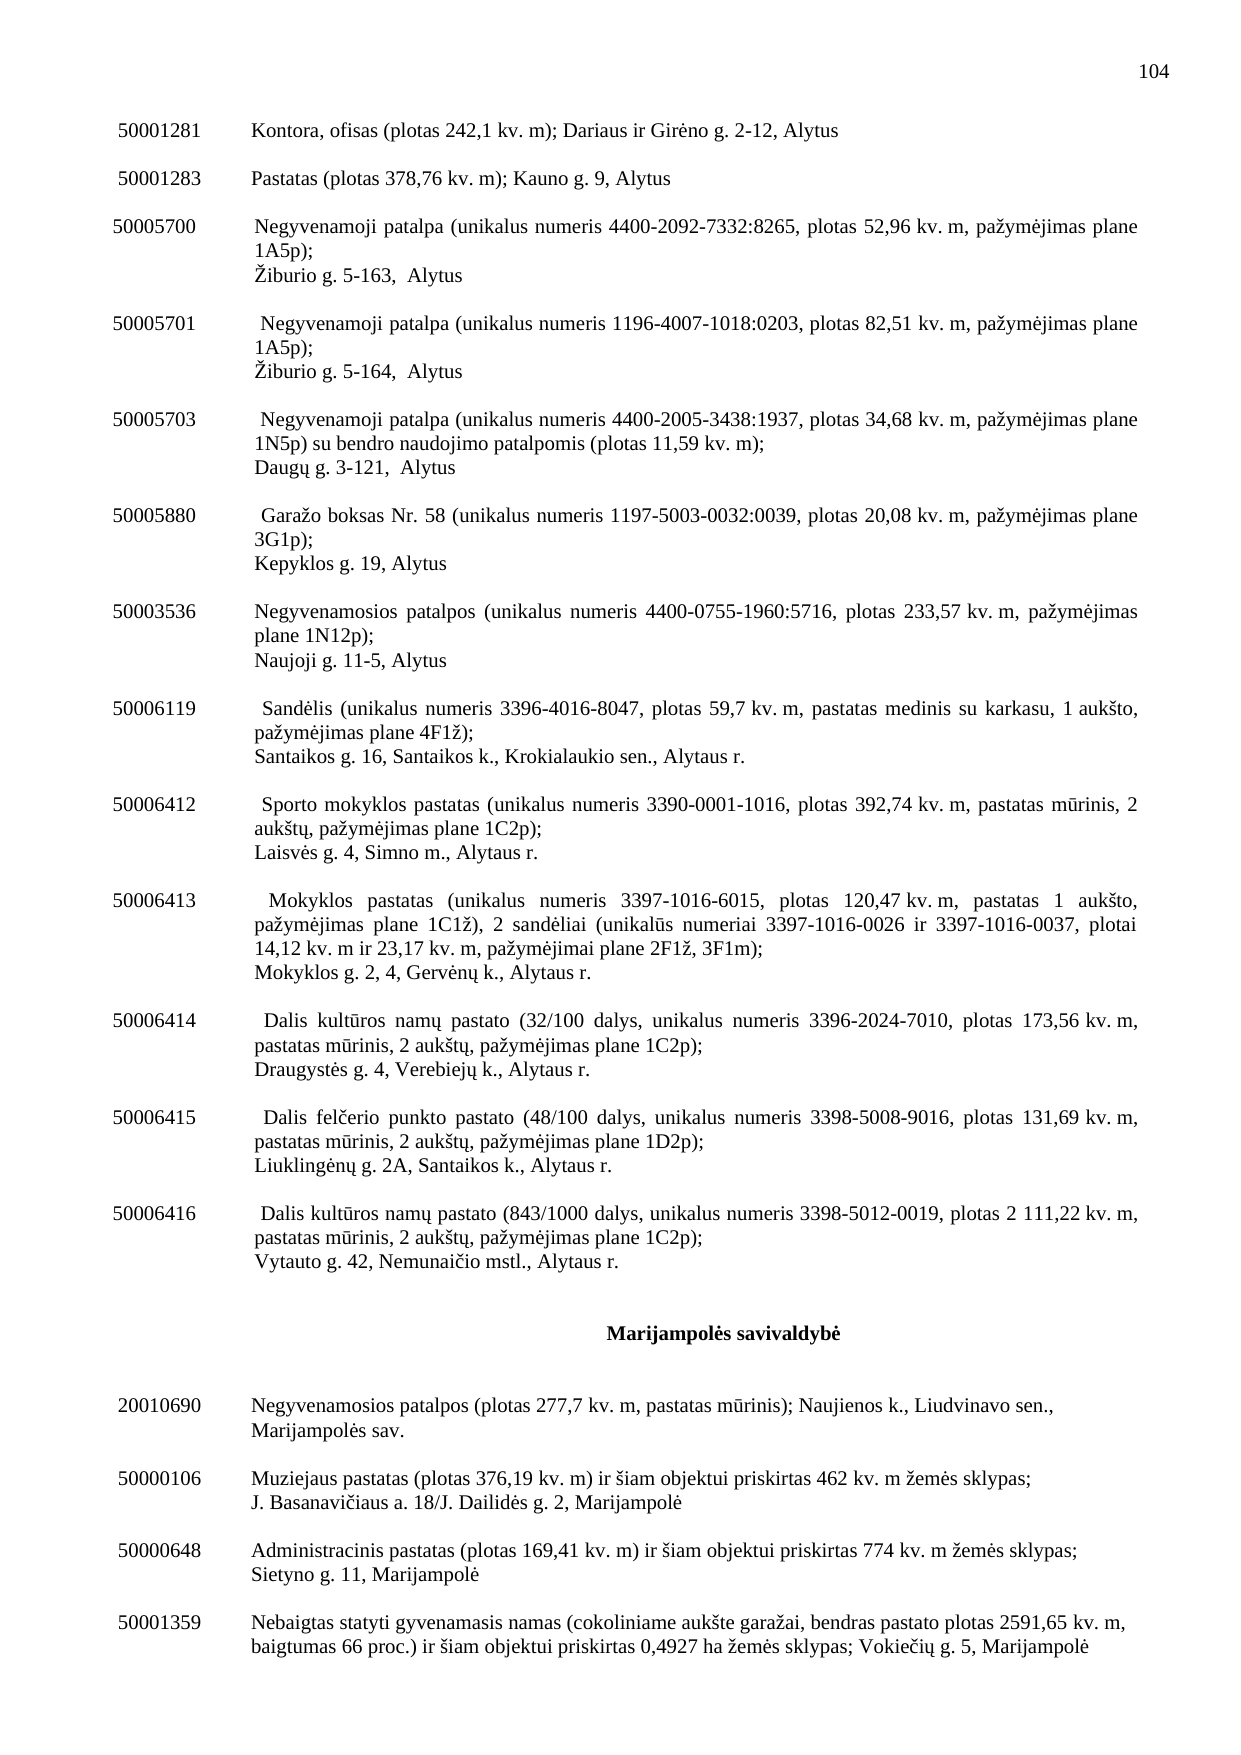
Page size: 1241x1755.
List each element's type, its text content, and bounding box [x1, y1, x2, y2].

table_cell [1166, 503, 1183, 599]
table_cell [1200, 407, 1208, 503]
table_cell [1166, 1105, 1183, 1201]
table_cell [1200, 311, 1208, 407]
table_cell 50000648 [101, 1538, 239, 1586]
table_cell 50006416 [101, 1201, 239, 1297]
table_cell [1200, 888, 1208, 1008]
table_cell [1208, 1009, 1219, 1105]
table_cell [1200, 1201, 1208, 1297]
table_cell [1219, 1442, 1240, 1466]
table_cell [101, 1658, 1208, 1682]
table_cell [1183, 311, 1200, 407]
table_cell [1219, 1514, 1240, 1538]
table_cell [1208, 118, 1219, 142]
table_cell [1166, 166, 1183, 190]
table_cell [1219, 1538, 1240, 1586]
table_cell Sporto mokyklos pastatas (unikalus numeris 3390-0001-1016, plotas 392,74 kv. m, pastatas mūrinis, 2 aukštų, pažymėjimas plane 1C2p); Laisvės g. 4, Simno m., Alytaus r. [240, 792, 1149, 888]
table_cell 50005700 [101, 214, 239, 311]
table_cell 50005701 [101, 311, 239, 407]
table_cell [1183, 888, 1200, 1008]
table_cell Dalis kultūros namų pastato (32/100 dalys, unikalus numeris 3396-2024-7010, plotas 173,56 kv. m, pastatas mūrinis, 2 aukštų, pažymėjimas plane 1C2p); Draugystės g. 4, Verebiejų k., Alytaus r. [240, 1009, 1149, 1105]
table_cell Garažo boksas Nr. 58 (unikalus numeris 1197-5003-0032:0039, plotas 20,08 kv. m, pažymėjimas plane 3G1p); Kepyklos g. 19, Alytus [240, 503, 1149, 599]
table_cell [1200, 118, 1208, 142]
table_cell [1208, 1201, 1219, 1297]
table_cell [1219, 792, 1240, 888]
table_cell 50006412 [101, 792, 239, 888]
table_cell [1208, 888, 1219, 1008]
table_cell [1219, 1009, 1240, 1105]
table_cell [1208, 214, 1219, 311]
table_cell [1166, 311, 1183, 407]
table_cell [1219, 1297, 1240, 1321]
table_cell [1149, 599, 1166, 696]
table_cell [1166, 214, 1183, 311]
table_cell [1208, 1514, 1219, 1538]
table_cell [1183, 118, 1200, 142]
table_cell [101, 1369, 1208, 1393]
table_cell [1149, 888, 1166, 1008]
table_cell Negyvenamosios patalpos (plotas 277,7 kv. m, pastatas mūrinis); Naujienos k., Liudvinavo sen., Marijampolės sav. [240, 1394, 1149, 1442]
table_cell [1200, 696, 1208, 792]
table_cell [1183, 214, 1200, 311]
table_cell [1166, 792, 1183, 888]
table_cell 50006414 [101, 1009, 239, 1105]
table_cell [1219, 214, 1240, 311]
table_cell [1219, 118, 1240, 142]
table_cell [1149, 1201, 1166, 1297]
table_cell [1208, 311, 1219, 407]
table_cell [1208, 792, 1219, 888]
table_cell [1183, 503, 1200, 599]
table_cell [1208, 1466, 1219, 1514]
table_cell [1208, 1394, 1219, 1442]
table_cell [1200, 599, 1208, 696]
table_cell [1149, 1105, 1166, 1201]
table_cell [1149, 1394, 1166, 1442]
table_cell 50001283 [101, 166, 239, 190]
table_cell Marijampolės savivaldybė [240, 1321, 1208, 1345]
table_cell [1219, 1586, 1240, 1610]
table_cell [1183, 1538, 1200, 1586]
table_cell [101, 1297, 1208, 1321]
table_cell [1208, 1105, 1219, 1201]
table_cell [1208, 696, 1219, 792]
table_cell 50005880 [101, 503, 239, 599]
table_cell [1149, 1466, 1166, 1514]
table_cell [1208, 503, 1219, 599]
table_cell [1200, 792, 1208, 888]
table_cell [1149, 503, 1166, 599]
table_cell [1183, 792, 1200, 888]
table_cell [1200, 1538, 1208, 1586]
table_cell [1219, 1466, 1240, 1514]
table_cell [1149, 1538, 1166, 1586]
table_cell 20010690 [101, 1394, 239, 1442]
table_cell Sandėlis (unikalus numeris 3396-4016-8047, plotas 59,7 kv. m, pastatas medinis su karkasu, 1 aukšto, pažymėjimas plane 4F1ž); Santaikos g. 16, Santaikos k., Krokialaukio sen., Alytaus r. [240, 696, 1149, 792]
table_cell [1149, 792, 1166, 888]
table_cell [1200, 214, 1208, 311]
table_cell [1219, 599, 1240, 696]
table_cell Nebaigtas statyti gyvenamasis namas (cokoliniame aukšte garažai, bendras pastato plotas 2591,65 kv. m, baigtumas 66 proc.) ir šiam objektui priskirtas 0,4927 ha žemės sklypas; Vokiečių g. 5, Marijampolė [240, 1610, 1149, 1658]
table_cell Pastatas (plotas 378,76 kv. m); Kauno g. 9, Alytus [240, 166, 1149, 190]
table_cell [1149, 311, 1166, 407]
table_cell [1208, 1369, 1219, 1393]
table_cell [1208, 166, 1219, 190]
table_cell [1166, 1466, 1183, 1514]
table_cell [1149, 214, 1166, 311]
table_cell Administracinis pastatas (plotas 169,41 kv. m) ir šiam objektui priskirtas 774 kv. m žemės sklypas; Sietyno g. 11, Marijampolė [240, 1538, 1149, 1586]
table_cell [1208, 1658, 1219, 1682]
table_cell [1183, 696, 1200, 792]
table_cell [1208, 1610, 1219, 1658]
table_cell [1149, 1610, 1166, 1658]
table_cell [1183, 1610, 1200, 1658]
table_cell Negyvenamosios patalpos (unikalus numeris 4400-0755-1960:5716, plotas 233,57 kv. m, pažymėjimas plane 1N12p); Naujoji g. 11-5, Alytus [240, 599, 1149, 696]
table_cell [1219, 190, 1240, 214]
table_cell [1208, 1321, 1219, 1345]
table_cell [1166, 118, 1183, 142]
table_cell [1183, 1105, 1200, 1201]
table_cell [101, 190, 1208, 214]
table_cell 50006415 [101, 1105, 239, 1201]
table_cell [1219, 407, 1240, 503]
table_cell [1208, 190, 1219, 214]
table_cell [1219, 1105, 1240, 1201]
table_cell Kontora, ofisas (plotas 242,1 kv. m); Dariaus ir Girėno g. 2-12, Alytus [240, 118, 1149, 142]
table_cell [1149, 1009, 1166, 1105]
table_cell [101, 1586, 1208, 1610]
table_cell [101, 1345, 1208, 1369]
table_cell [1200, 1394, 1208, 1442]
table_cell Negyvenamoji patalpa (unikalus numeris 1196-4007-1018:0203, plotas 82,51 kv. m, pažymėjimas plane 1A5p); Žiburio g. 5-164, Alytus [240, 311, 1149, 407]
table_cell [101, 1514, 1208, 1538]
table_cell [1183, 1201, 1200, 1297]
table_cell [1208, 142, 1219, 166]
table_cell 50003536 [101, 599, 239, 696]
table_cell [1219, 1321, 1240, 1345]
table_cell [1219, 142, 1240, 166]
table_cell Dalis felčerio punkto pastato (48/100 dalys, unikalus numeris 3398-5008-9016, plotas 131,69 kv. m, pastatas mūrinis, 2 aukštų, pažymėjimas plane 1D2p); Liuklingėnų g. 2A, Santaikos k., Alytaus r. [240, 1105, 1149, 1201]
table_cell [1208, 1297, 1219, 1321]
table_cell [1219, 888, 1240, 1008]
table_cell [1219, 311, 1240, 407]
table_cell [1166, 1201, 1183, 1297]
table_cell 50001359 [101, 1610, 239, 1658]
table_cell [1166, 1009, 1183, 1105]
table_cell [1219, 1345, 1240, 1369]
table_cell [1166, 1394, 1183, 1442]
table_cell [1200, 503, 1208, 599]
table_cell [1166, 599, 1183, 696]
table_cell [1183, 166, 1200, 190]
table_cell [1149, 696, 1166, 792]
table_cell [1183, 1009, 1200, 1105]
table_cell [1149, 166, 1166, 190]
table_cell [1166, 407, 1183, 503]
table_cell 50001281 [101, 118, 239, 142]
table_cell Negyvenamoji patalpa (unikalus numeris 4400-2005-3438:1937, plotas 34,68 kv. m, pažymėjimas plane 1N5p) su bendro naudojimo patalpomis (plotas 11,59 kv. m); Daugų g. 3-121, Alytus [240, 407, 1149, 503]
table_cell [1219, 1658, 1240, 1682]
table_cell [1219, 1394, 1240, 1442]
table_cell [1200, 1466, 1208, 1514]
table_cell [1166, 1538, 1183, 1586]
table_cell [101, 142, 1208, 166]
table_cell Dalis kultūros namų pastato (843/1000 dalys, unikalus numeris 3398-5012-0019, plotas 2 111,22 kv. m, pastatas mūrinis, 2 aukštų, pažymėjimas plane 1C2p); Vytauto g. 42, Nemunaičio mstl., Alytaus r. [240, 1201, 1149, 1297]
table_cell [1219, 1369, 1240, 1393]
table_cell [1219, 1610, 1240, 1658]
table_cell [1219, 696, 1240, 792]
table_cell 50005703 [101, 407, 239, 503]
table_cell [1183, 599, 1200, 696]
table_cell [1200, 1105, 1208, 1201]
table_cell [1183, 1394, 1200, 1442]
table_cell [1219, 1201, 1240, 1297]
table_cell 50000106 [101, 1466, 239, 1514]
table_cell [1166, 888, 1183, 1008]
table_cell [1208, 1586, 1219, 1610]
table_cell [1200, 1009, 1208, 1105]
table_cell Muziejaus pastatas (plotas 376,19 kv. m) ir šiam objektui priskirtas 462 kv. m žemės sklypas; J. Basanavičiaus a. 18/J. Dailidės g. 2, Marijampolė [240, 1466, 1149, 1514]
table_cell 50006119 [101, 696, 239, 792]
table_cell [1166, 1610, 1183, 1658]
table_cell [1183, 1466, 1200, 1514]
table_cell Negyvenamoji patalpa (unikalus numeris 4400-2092-7332:8265, plotas 52,96 kv. m, pažymėjimas plane 1A5p); Žiburio g. 5-163, Alytus [240, 214, 1149, 311]
table_cell [1208, 407, 1219, 503]
table_cell [1208, 599, 1219, 696]
table_cell [1166, 696, 1183, 792]
table_cell [101, 1442, 1208, 1466]
table_cell [1149, 407, 1166, 503]
table_cell Mokyklos pastatas (unikalus numeris 3397-1016-6015, plotas 120,47 kv. m, pastatas 1 aukšto, pažymėjimas plane 1C1ž), 2 sandėliai (unikalūs numeriai 3397-1016-0026 ir 3397-1016-0037, plotai 14,12 kv. m ir 23,17 kv. m, pažymėjimai plane 2F1ž, 3F1m); Mokyklos g. 2, 4, Gervėnų k., Alytaus r. [240, 888, 1149, 1008]
table_cell [1200, 166, 1208, 190]
table_cell 50006413 [101, 888, 239, 1008]
table_cell [101, 1321, 239, 1345]
table_cell [1149, 118, 1166, 142]
table_cell [1219, 503, 1240, 599]
table_cell [1183, 407, 1200, 503]
table_cell [1219, 166, 1240, 190]
table_cell [1200, 1610, 1208, 1658]
table_cell [1208, 1538, 1219, 1586]
table_cell [1208, 1442, 1219, 1466]
table_cell [1208, 1345, 1219, 1369]
